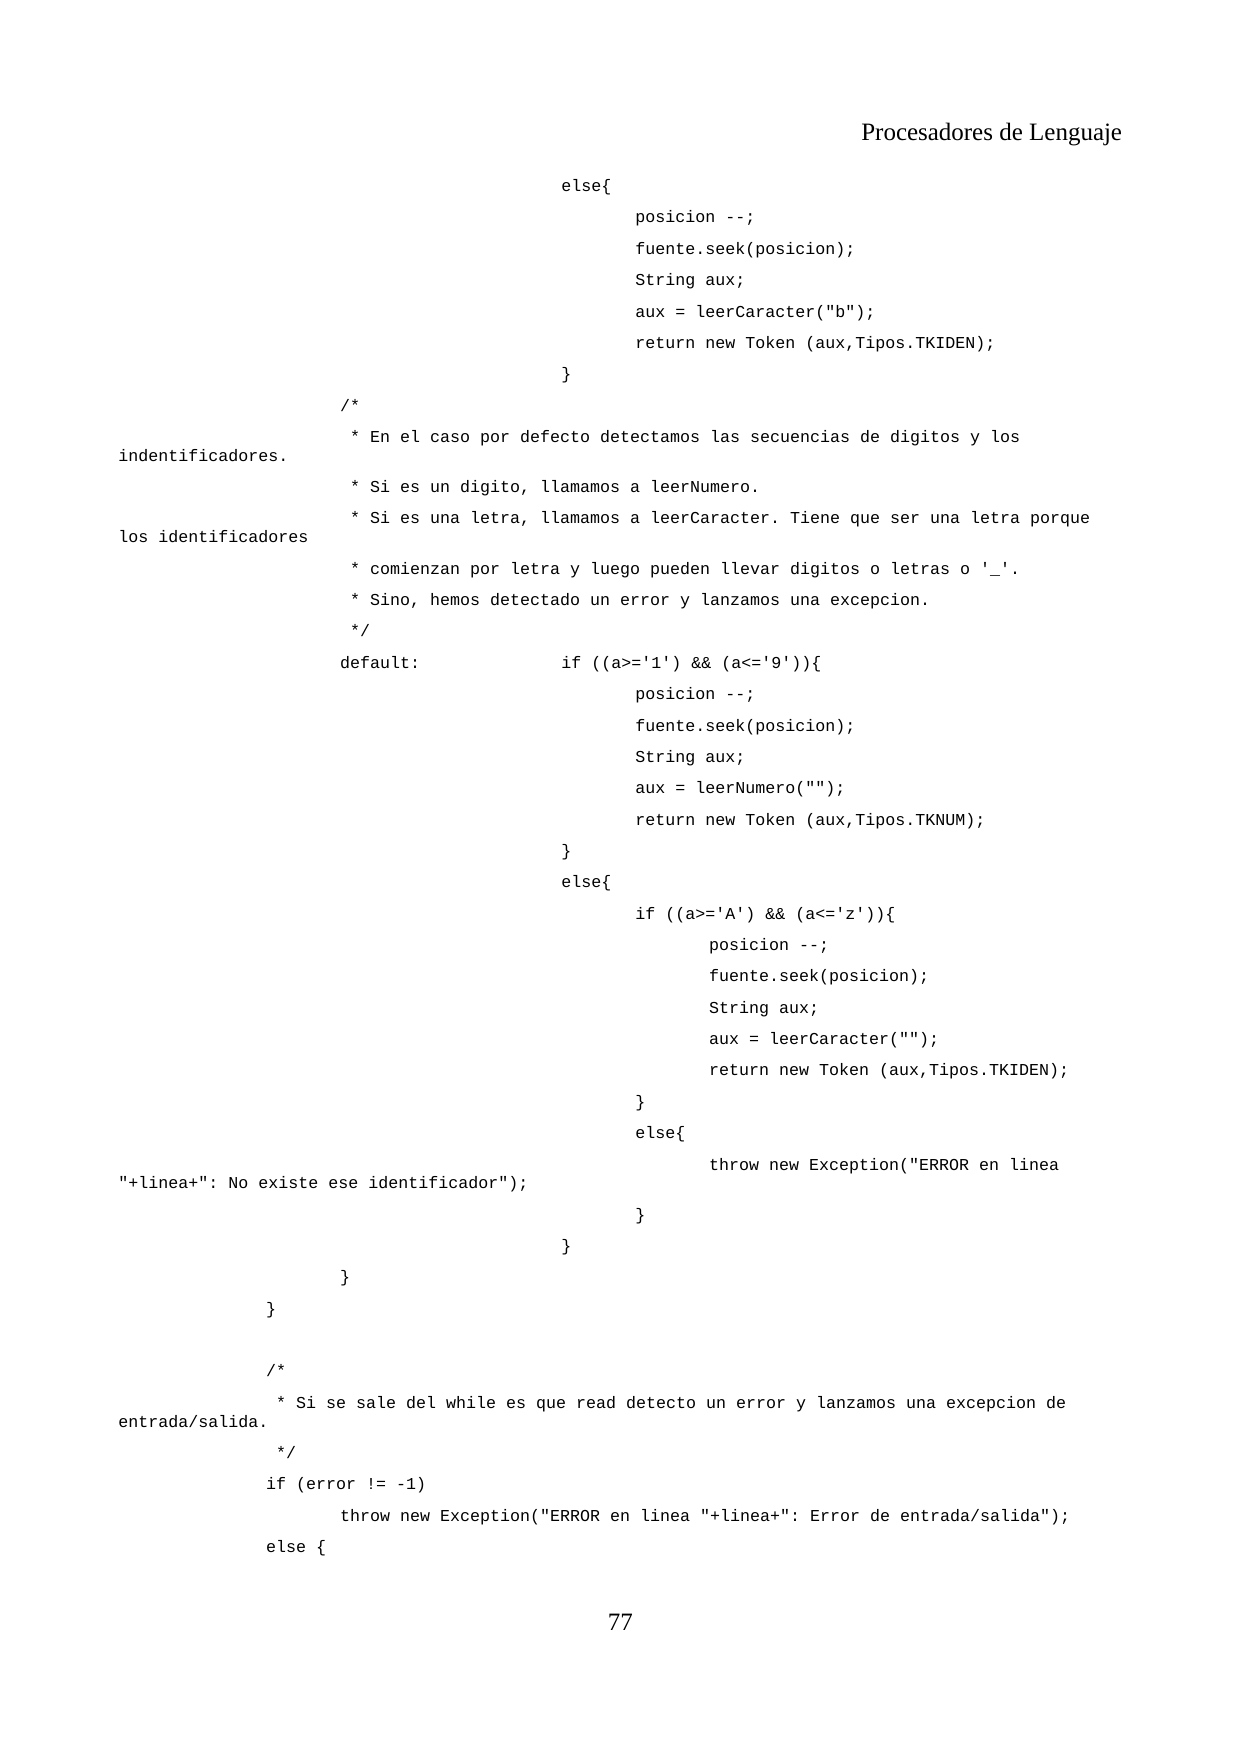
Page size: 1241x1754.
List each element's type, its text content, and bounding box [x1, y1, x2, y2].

text } [118, 1269, 1122, 1288]
text * Si se sale del while es que read detecto un error y lanzamos una excepcion de entrada/salida. [118, 1394, 1122, 1432]
text posicion --; [118, 937, 1122, 955]
text else{ [118, 874, 1122, 893]
text fuente.seek(posicion); [118, 968, 1122, 987]
text /* [118, 397, 1122, 416]
text return new Token (aux,Tipos.TKIDEN); [118, 334, 1122, 353]
text aux = leerNumero(""); [118, 780, 1122, 799]
text throw new Exception("ERROR en linea "+linea+": Error de entrada/salida"); [118, 1507, 1122, 1526]
text if ((a>='A') && (a<='z')){ [118, 905, 1122, 924]
text * Si es una letra, llamamos a leerCaracter. Tiene que ser una letra porque los identificadores [118, 510, 1122, 548]
text aux = leerCaracter(""); [118, 1031, 1122, 1049]
text */ [118, 623, 1122, 642]
text posicion --; [118, 209, 1122, 228]
text fuente.seek(posicion); [118, 240, 1122, 259]
text * Sino, hemos detectado un error y lanzamos una excepcion. [118, 592, 1122, 611]
text default: if ((a>='1') && (a<='9')){ [118, 654, 1122, 673]
text } [118, 1093, 1122, 1112]
text } [118, 1206, 1122, 1225]
text return new Token (aux,Tipos.TKNUM); [118, 811, 1122, 830]
text String aux; [118, 999, 1122, 1018]
text fuente.seek(posicion); [118, 717, 1122, 736]
text } [118, 1300, 1122, 1319]
text else{ [118, 178, 1122, 197]
text * En el caso por defecto detectamos las secuencias de digitos y los indentificadores. [118, 428, 1122, 466]
text */ [118, 1444, 1122, 1463]
text throw new Exception("ERROR en linea "+linea+": No existe ese identificador"); [118, 1156, 1122, 1194]
text String aux; [118, 748, 1122, 767]
text else{ [118, 1125, 1122, 1143]
text String aux; [118, 272, 1122, 291]
text } [118, 842, 1122, 861]
text return new Token (aux,Tipos.TKIDEN); [118, 1062, 1122, 1081]
text } [118, 366, 1122, 385]
text else { [118, 1539, 1122, 1557]
text * comienzan por letra y luego pueden llevar digitos o letras o '_'. [118, 560, 1122, 579]
text if (error != -1) [118, 1476, 1122, 1495]
text } [118, 1238, 1122, 1256]
text aux = leerCaracter("b"); [118, 303, 1122, 322]
text * Si es un digito, llamamos a leerNumero. [118, 479, 1122, 498]
text posicion --; [118, 686, 1122, 704]
text /* [118, 1363, 1122, 1382]
